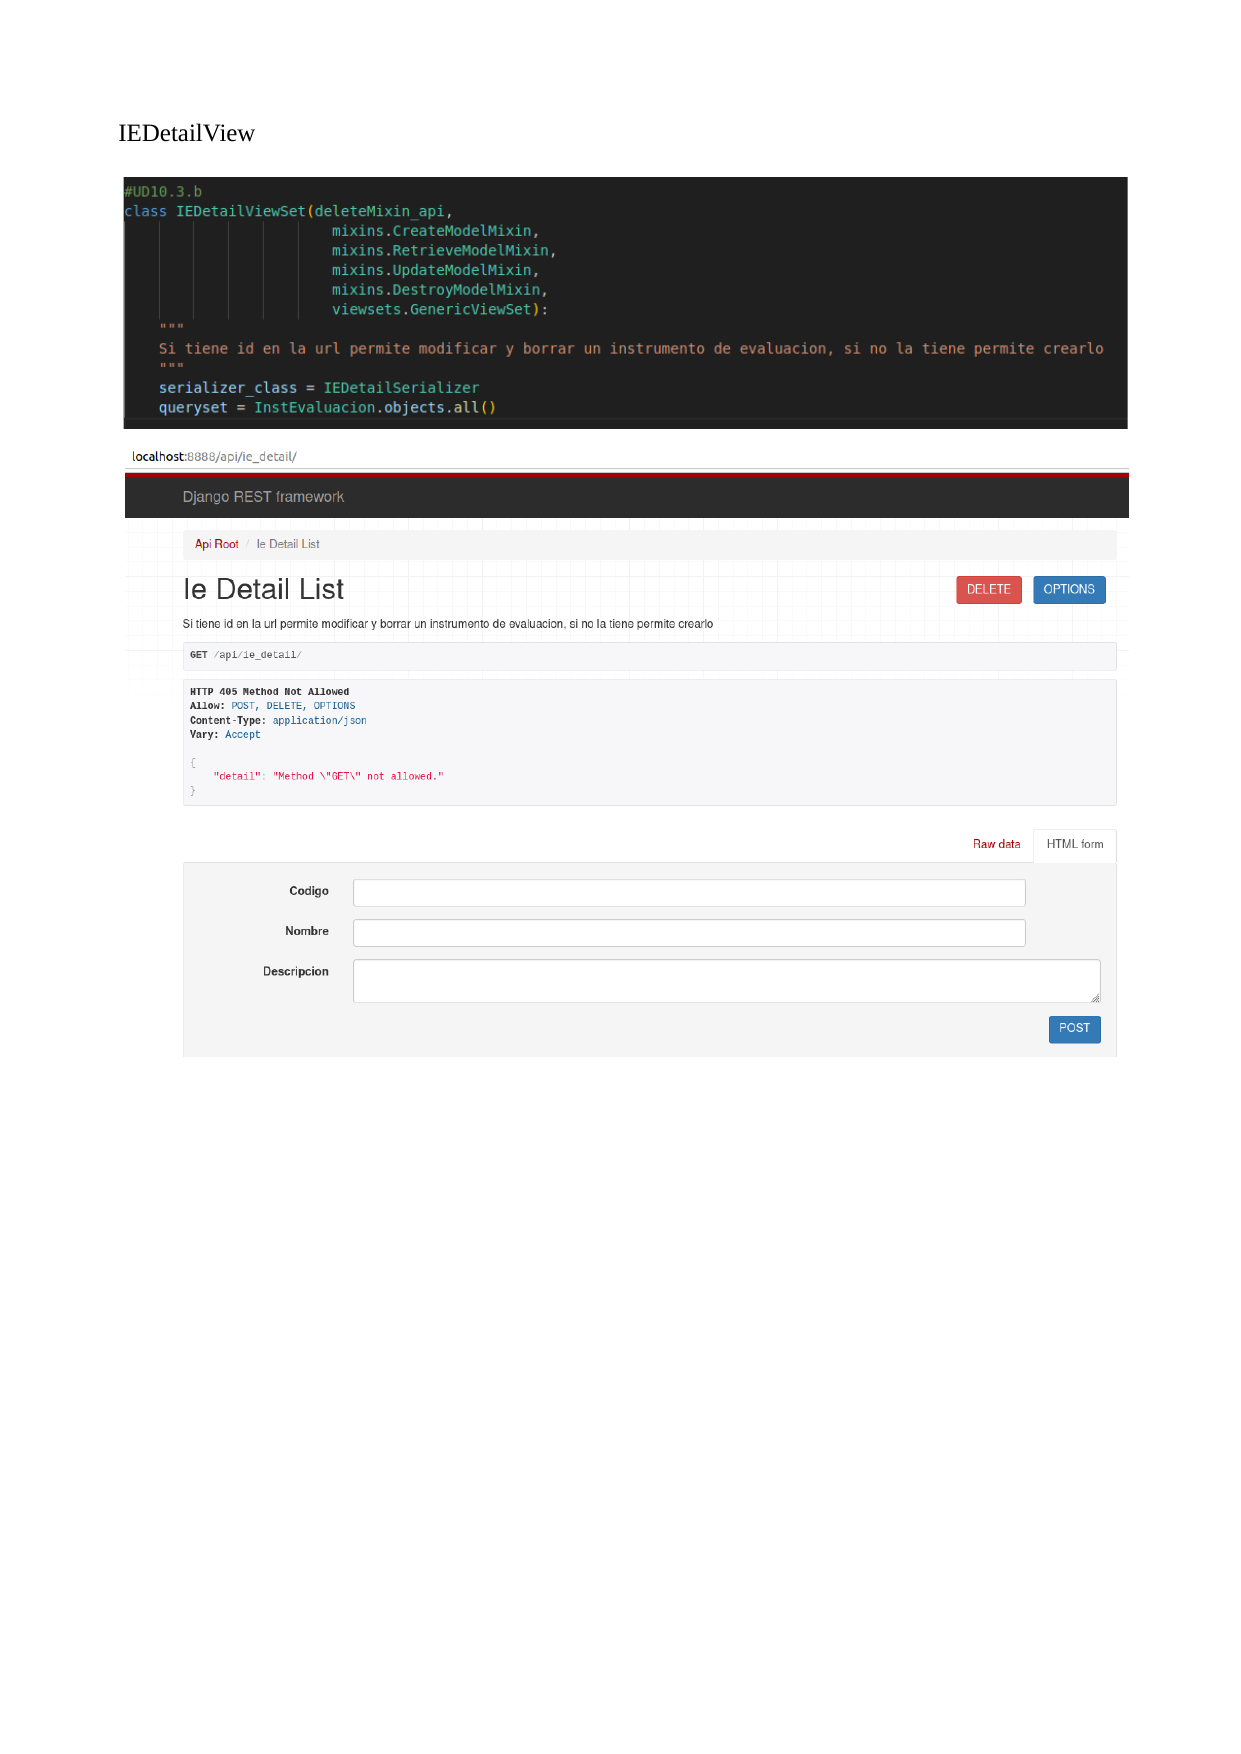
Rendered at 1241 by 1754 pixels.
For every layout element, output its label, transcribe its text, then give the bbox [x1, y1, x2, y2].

picture [125, 443, 1129, 1057]
picture [123, 177, 1128, 429]
text IEDetailView [118, 118, 1122, 147]
